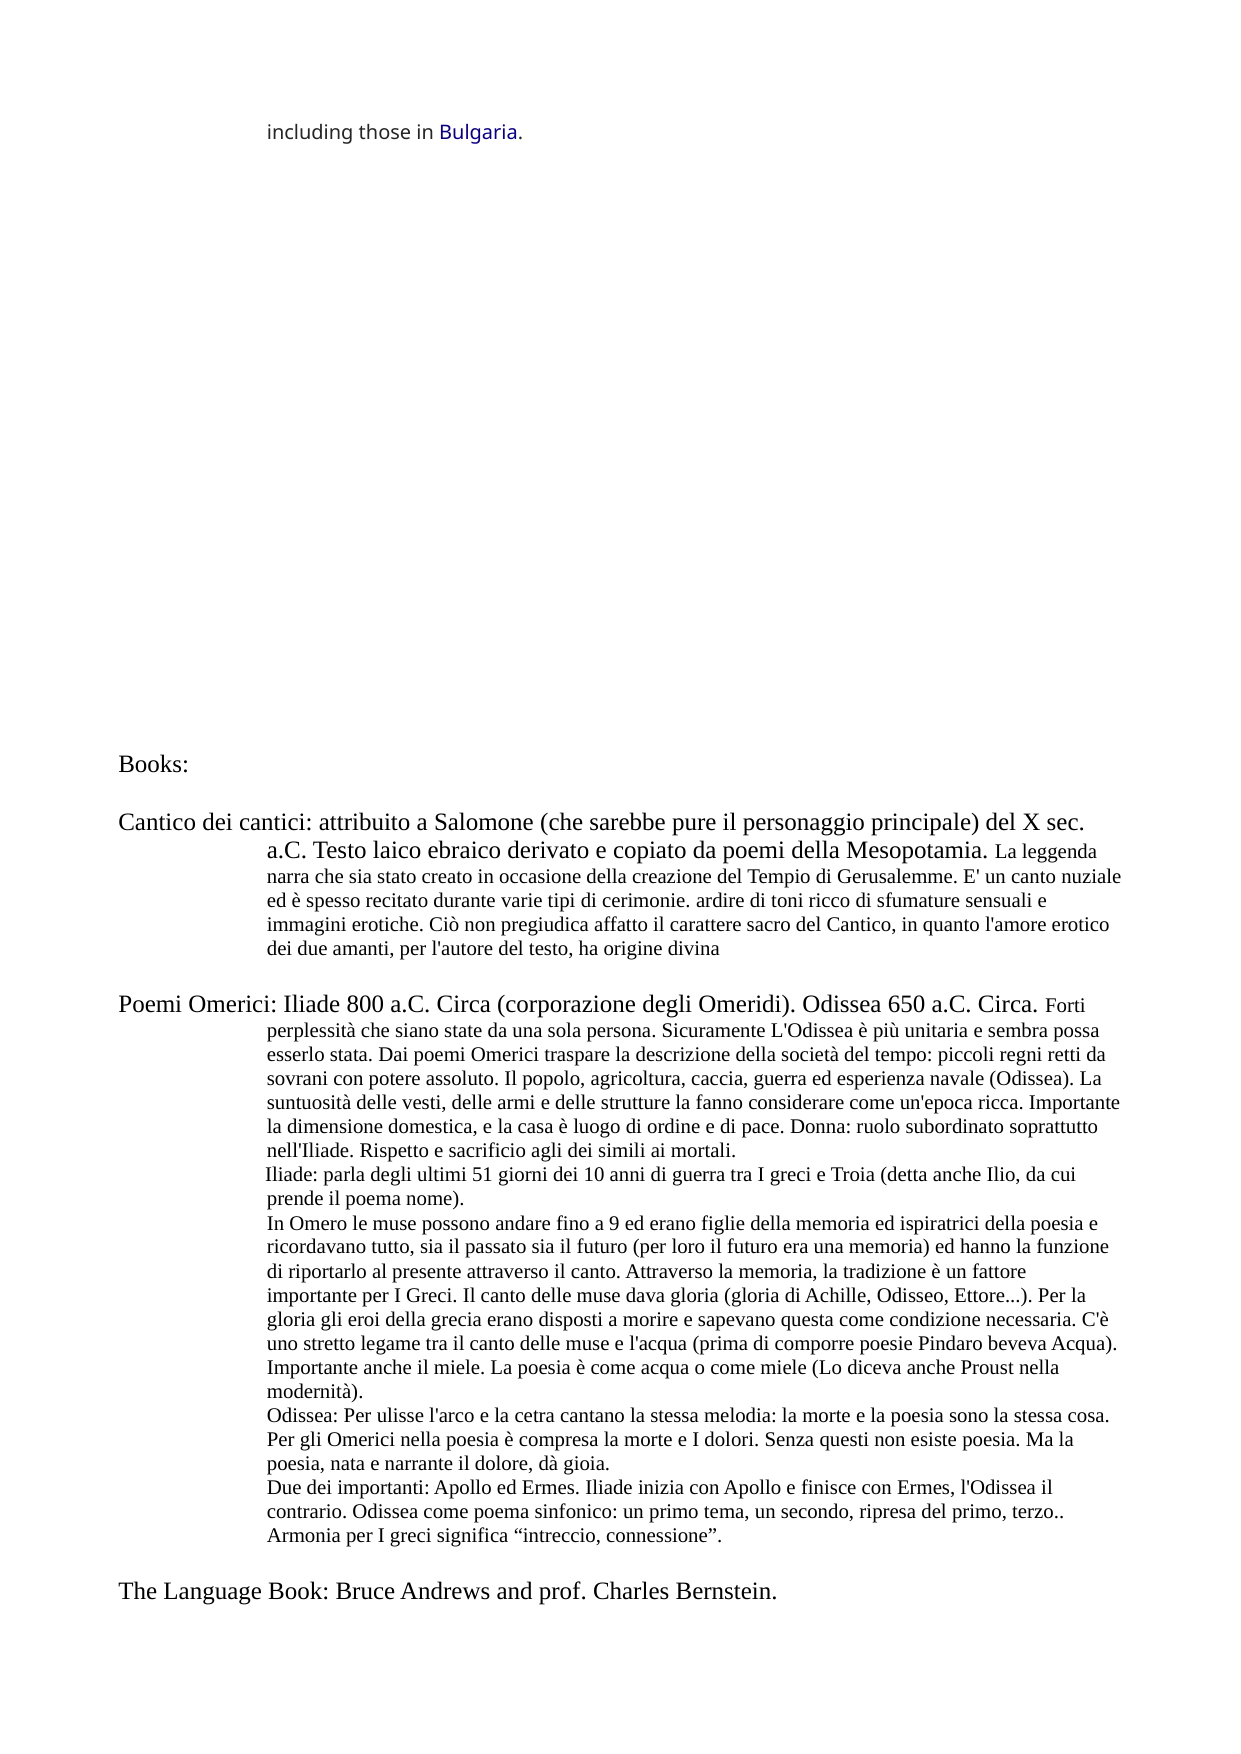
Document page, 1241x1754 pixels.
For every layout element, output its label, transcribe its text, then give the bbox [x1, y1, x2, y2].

text including those in Bulgaria. [118, 118, 1122, 145]
text Books: [118, 749, 1122, 778]
text Cantico dei cantici: attribuito a Salomone (che sarebbe pure il personaggio principale) del X sec. a.C. Testo laico ebraico derivato e copiato da poemi della Mesopotamia. La leggenda narra che sia stato creato in occasione della creazione del Tempio di Gerusalemme. E' un canto nuziale ed è spesso recitato durante varie tipi di cerimonie. ardire di toni ricco di sfumature sensuali e immagini erotiche. Ciò non pregiudica affatto il carattere sacro del Cantico, in quanto l'amore erotico dei due amanti, per l'autore del testo, ha origine divina [118, 807, 1122, 960]
text In Omero le muse possono andare fino a 9 ed erano figlie della memoria ed ispiratrici della poesia e ricordavano tutto, sia il passato sia il futuro (per loro il futuro era una memoria) ed hanno la funzione di riportarlo al presente attraverso il canto. Attraverso la memoria, la tradizione è un fattore importante per I Greci. Il canto delle muse dava gloria (gloria di Achille, Odisseo, Ettore...). Per la gloria gli eroi della grecia erano disposti a morire e sapevano questa come condizione necessaria. C'è uno stretto legame tra il canto delle muse e l'acqua (prima di comporre poesie Pindaro beveva Acqua). Importante anche il miele. La poesia è come acqua o come miele (Lo diceva anche Proust nella modernità). [265, 1210, 1122, 1403]
text Poemi Omerici: Iliade 800 a.C. Circa (corporazione degli Omeridi). Odissea 650 a.C. Circa. Forti perplessità che siano state da una sola persona. Sicuramente L'Odissea è più unitaria e sembra possa esserlo stata. Dai poemi Omerici traspare la descrizione della società del tempo: piccoli regni retti da sovrani con potere assoluto. Il popolo, agricoltura, caccia, guerra ed esperienza navale (Odissea). La suntuosità delle vesti, delle armi e delle strutture la fanno considerare come un'epoca ricca. Importante la dimensione domestica, e la casa è luogo di ordine e di pace. Donna: ruolo subordinato soprattutto nell'Iliade. Rispetto e sacrificio agli dei simili ai mortali. [118, 989, 1122, 1162]
text The Language Book: Bruce Andrews and prof. Charles Bernstein. [118, 1576, 1122, 1605]
text Due dei importanti: Apollo ed Ermes. Iliade inizia con Apollo e finisce con Ermes, l'Odissea il contrario. Odissea come poema sinfonico: un primo tema, un secondo, ripresa del primo, terzo.. Armonia per I greci significa “intreccio, connessione”. [265, 1475, 1122, 1547]
text Odissea: Per ulisse l'arco e la cetra cantano la stessa melodia: la morte e la poesia sono la stessa cosa. Per gli Omerici nella poesia è compresa la morte e I dolori. Senza questi non esiste poesia. Ma la poesia, nata e narrante il dolore, dà gioia. [265, 1403, 1122, 1475]
text Iliade: parla degli ultimi 51 giorni dei 10 anni di guerra tra I greci e Troia (detta anche Ilio, da cui prende il poema nome). [265, 1162, 1122, 1210]
